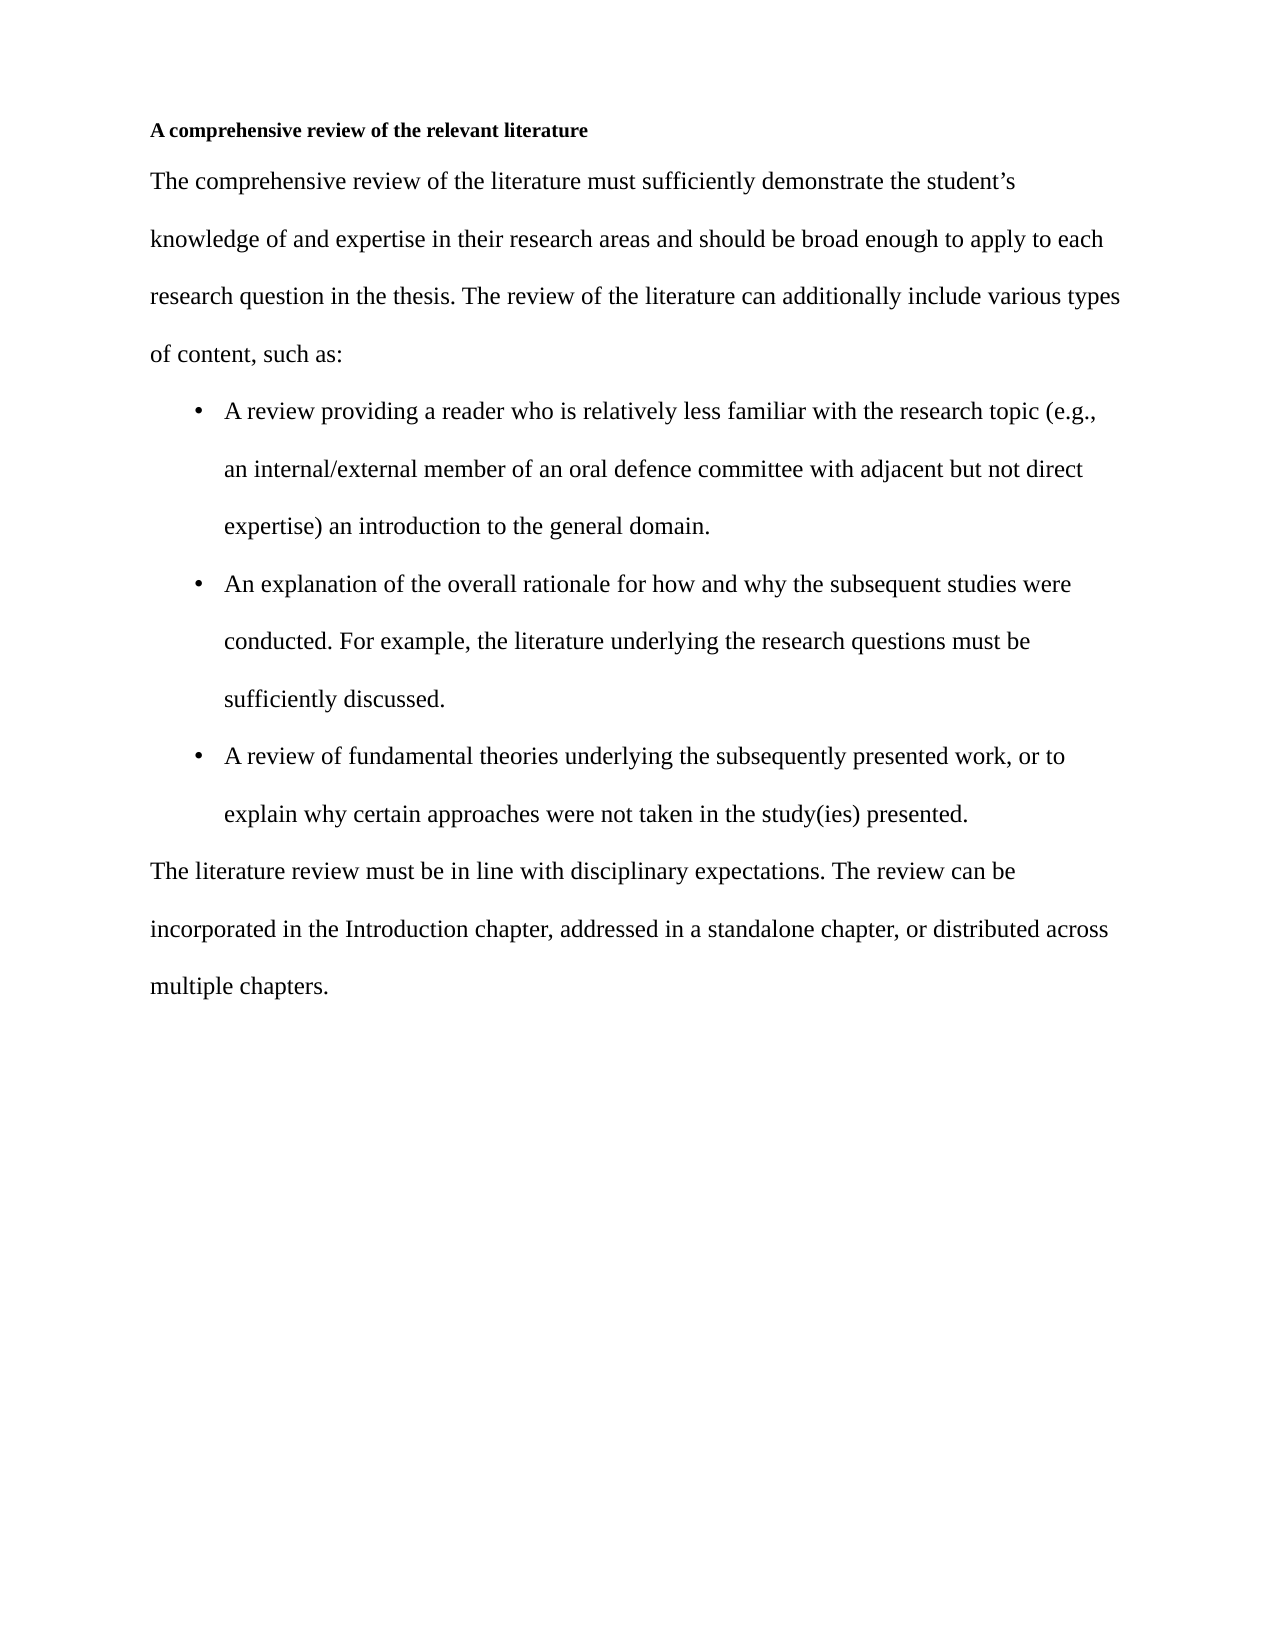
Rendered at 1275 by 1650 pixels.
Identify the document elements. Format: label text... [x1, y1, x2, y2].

text The comprehensive review of the literature must sufficiently demonstrate the student’s knowledge of and expertise in their research areas and should be broad enough to apply to each research question in the thesis. The review of the literature can additionally include various types of content, such as: [150, 166, 1125, 367]
list A review of fundamental theories underlying the subsequently presented work, or to explain why certain approaches were not taken in the study(ies) presented. [194, 741, 1125, 827]
list An explanation of the overall rationale for how and why the subsequent studies were conducted. For example, the literature underlying the research questions must be sufficiently discussed. [194, 569, 1125, 712]
list A review providing a reader who is relatively less familiar with the research topic (e.g., an internal/external member of an oral defence committee with adjacent but not direct expertise) an introduction to the general domain. [194, 396, 1125, 540]
subtitle A comprehensive review of the relevant literature [150, 118, 1125, 142]
text The literature review must be in line with disciplinary expectations. The review can be incorporated in the Introduction chapter, addressed in a standalone chapter, or distributed across multiple chapters. [150, 856, 1125, 1000]
